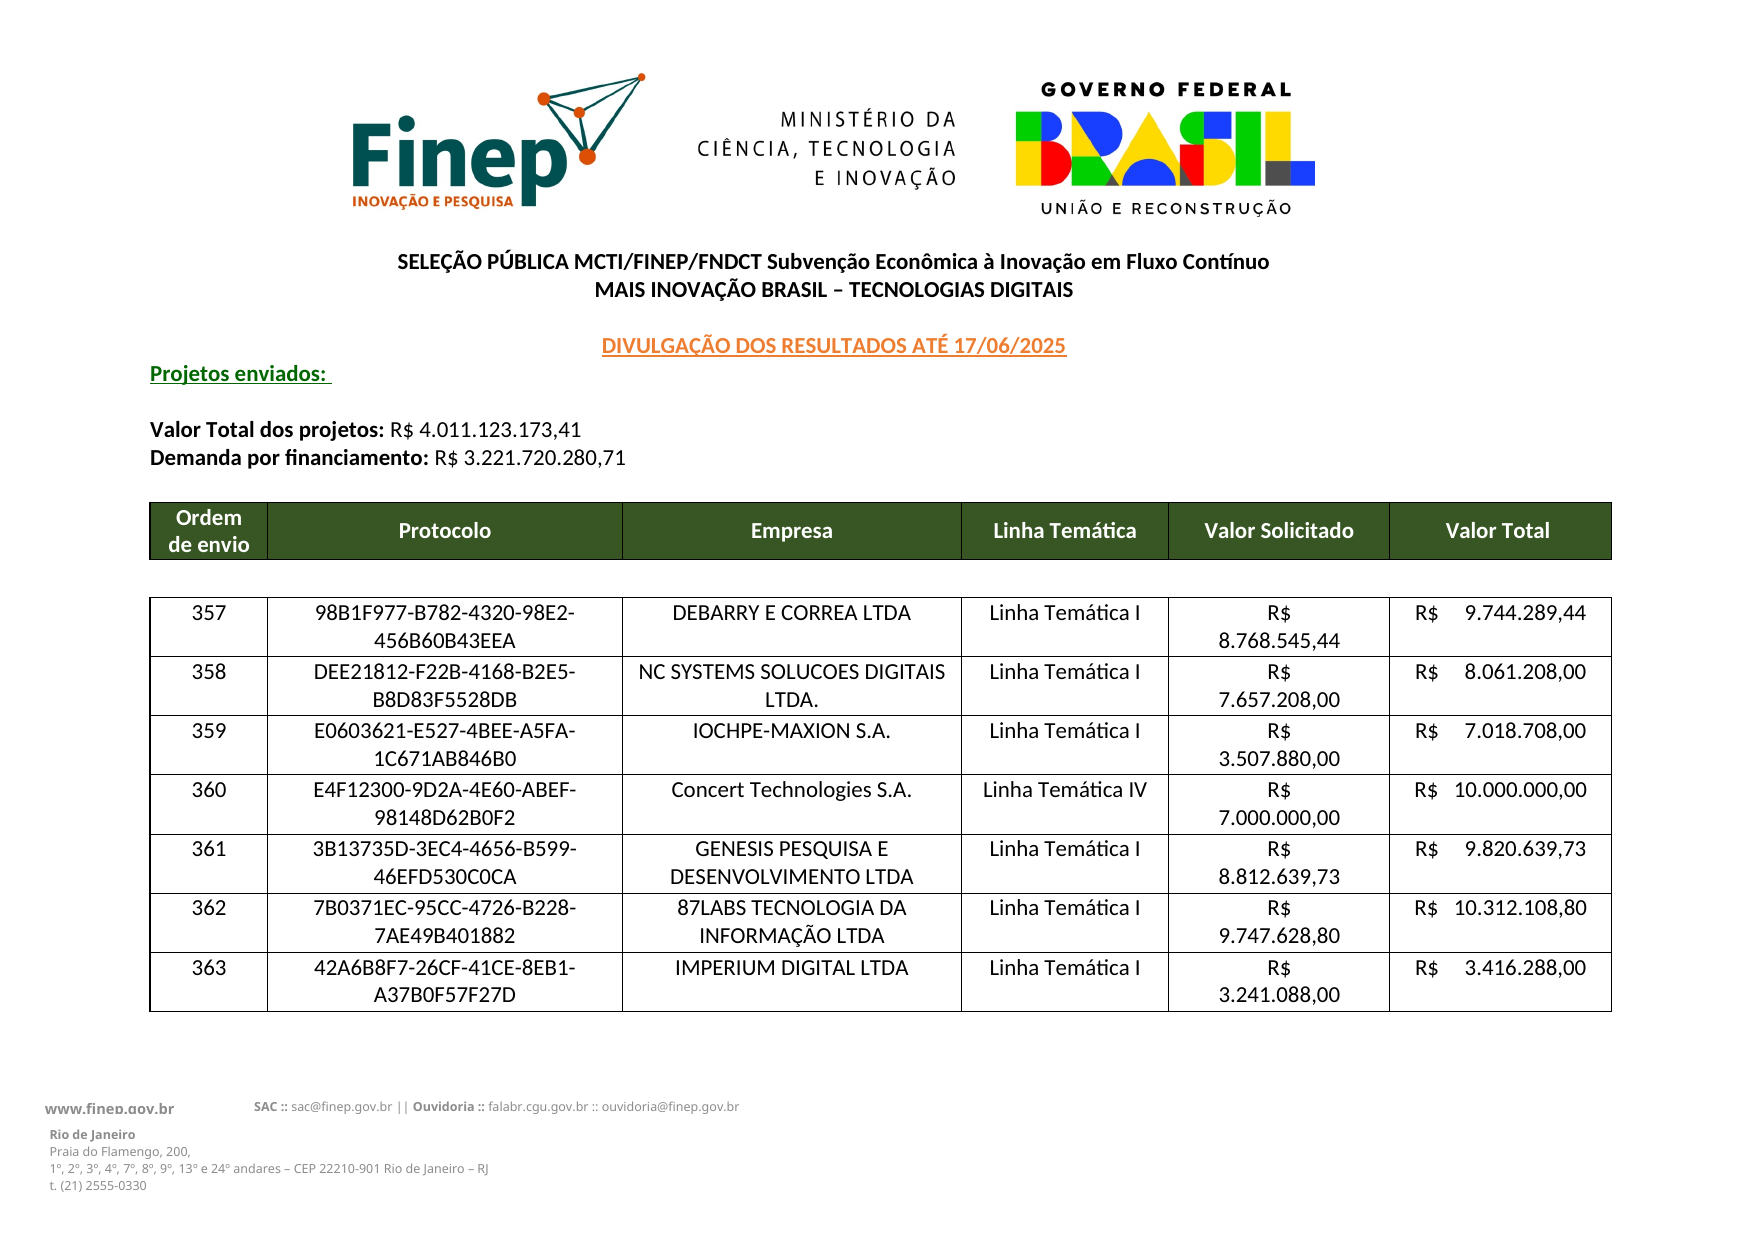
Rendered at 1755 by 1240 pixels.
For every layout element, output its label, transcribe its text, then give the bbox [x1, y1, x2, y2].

table_cell 358 [151, 657, 267, 715]
table_cell Linha Temática I [962, 894, 1168, 952]
table_cell R$ 3.241.088,00 [1169, 953, 1389, 1011]
table_cell Linha Temática IV [962, 775, 1168, 833]
table_cell R$ 10.312.108,80 [1390, 894, 1611, 952]
table_cell 360 [151, 775, 267, 833]
table_cell R$ 8.812.639,73 [1169, 835, 1389, 892]
table_cell Concert Technologies S.A. [623, 775, 961, 833]
table_cell R$ 8.768.545,44 [1169, 598, 1389, 656]
table_cell 7B0371EC-95CC-4726-B228-7AE49B401882 [268, 894, 622, 952]
table_cell 357 [151, 598, 267, 656]
table_cell 3B13735D-3EC4-4656-B599-46EFD530C0CA [268, 835, 622, 892]
table_cell 362 [151, 894, 267, 952]
table_cell 87LABS TECNOLOGIA DA INFORMAÇÃO LTDA [623, 894, 961, 952]
table_cell Linha Temática I [962, 598, 1168, 656]
table_cell Linha Temática I [962, 835, 1168, 892]
table_cell E4F12300-9D2A-4E60-ABEF-98148D62B0F2 [268, 775, 622, 833]
table_cell IOCHPE-MAXION S.A. [623, 716, 961, 774]
table_cell 361 [151, 835, 267, 892]
table_cell Linha Temática I [962, 657, 1168, 715]
table_cell R$ 9.744.289,44 [1390, 598, 1611, 656]
table_cell Linha Temática I [962, 716, 1168, 774]
table_cell R$ 3.416.288,00 [1390, 953, 1611, 1011]
table_cell R$ 7.018.708,00 [1390, 716, 1611, 774]
table_cell R$ 7.657.208,00 [1169, 657, 1389, 715]
table_cell R$ 10.000.000,00 [1390, 775, 1611, 833]
table_cell R$ 3.507.880,00 [1169, 716, 1389, 774]
table_cell R$ 9.747.628,80 [1169, 894, 1389, 952]
table_cell 42A6B8F7-26CF-41CE-8EB1-A37B0F57F27D [268, 953, 622, 1011]
table_cell DEBARRY E CORREA LTDA [623, 598, 961, 656]
table_cell IMPERIUM DIGITAL LTDA [623, 953, 961, 1011]
table_cell Linha Temática I [962, 953, 1168, 1011]
table_cell R$ 9.820.639,73 [1390, 835, 1611, 892]
table_cell DEE21812-F22B-4168-B2E5-B8D83F5528DB [268, 657, 622, 715]
table_cell NC SYSTEMS SOLUCOES DIGITAIS LTDA. [623, 657, 961, 715]
table_cell GENESIS PESQUISA E DESENVOLVIMENTO LTDA [623, 835, 961, 892]
table_cell 98B1F977-B782-4320-98E2-456B60B43EEA [268, 598, 622, 656]
table_cell 359 [151, 716, 267, 774]
table_cell E0603621-E527-4BEE-A5FA-1C671AB846B0 [268, 716, 622, 774]
table_cell R$ 7.000.000,00 [1169, 775, 1389, 833]
table_cell R$ 8.061.208,00 [1390, 657, 1611, 715]
table_cell 363 [151, 953, 267, 1011]
